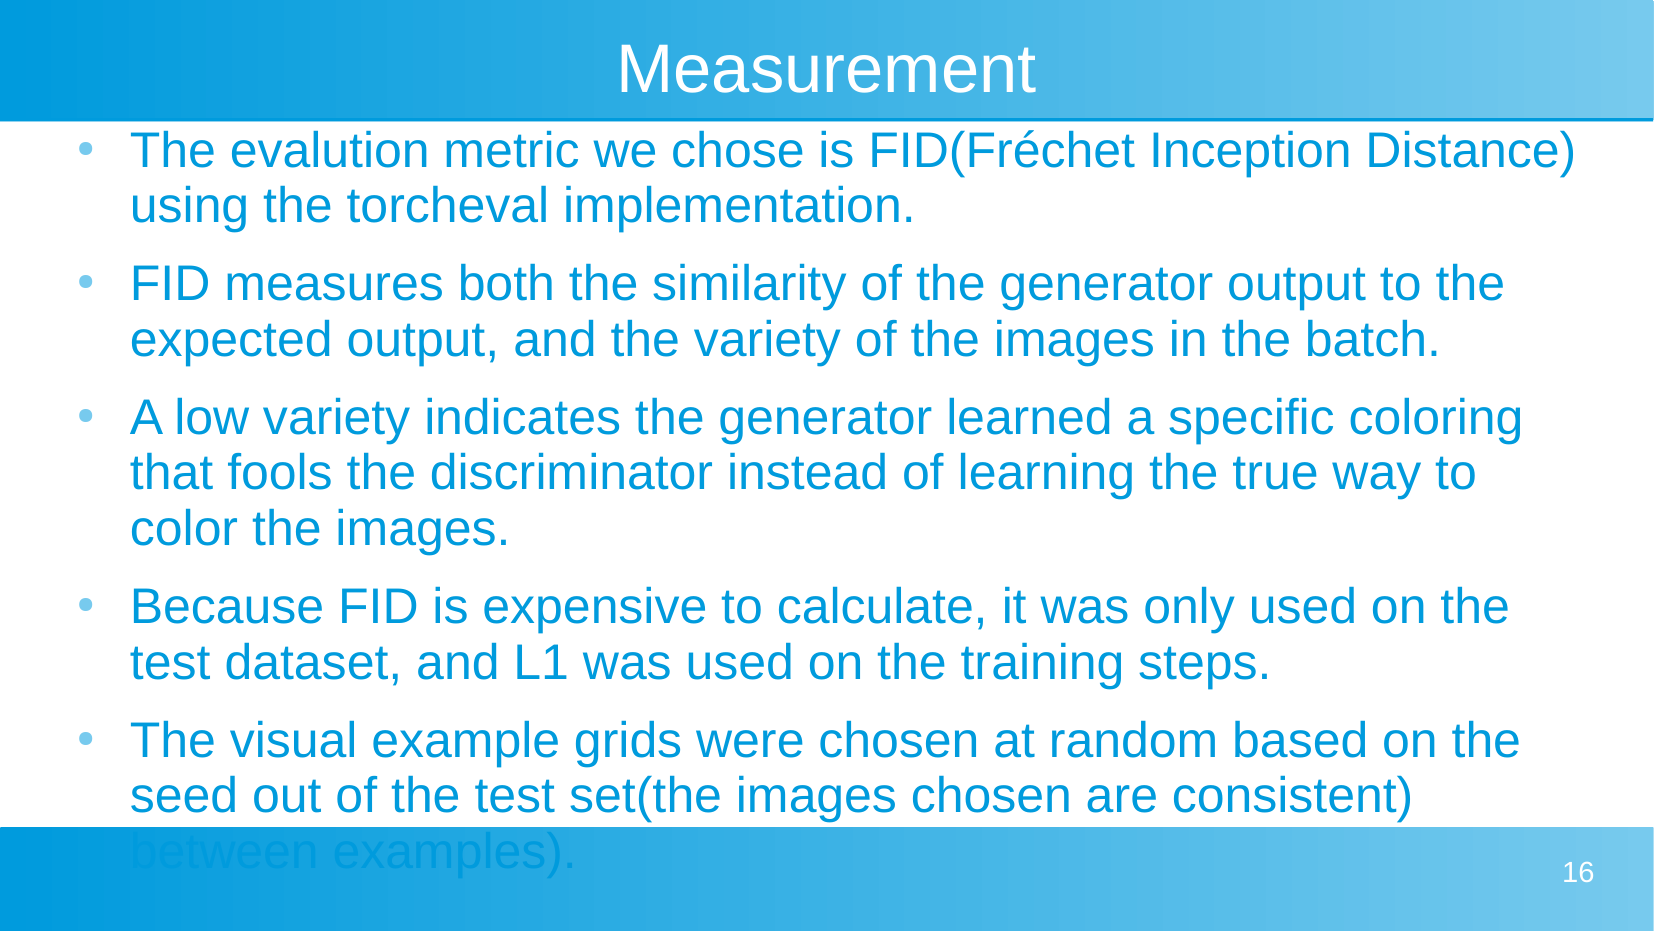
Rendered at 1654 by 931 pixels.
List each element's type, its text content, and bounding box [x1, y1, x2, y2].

list The evalution metric we chose is FID(Fréchet Inception Distance) using the torcheval implementation. FID measures both the similarity of the generator output to the expected output, and the variety of the images in the batch. A low variety indicates the generator learned a specific coloring that fools the discriminator instead of learning the true way to color the images. Because FID is expensive to calculate, it was only used on the test dataset, and L1 was used on the training steps. The visual example grids were chosen at random based on the seed out of the test set(the images chosen are consistent) between examples). [59, 121, 1595, 826]
title Measurement [59, 29, 1595, 108]
